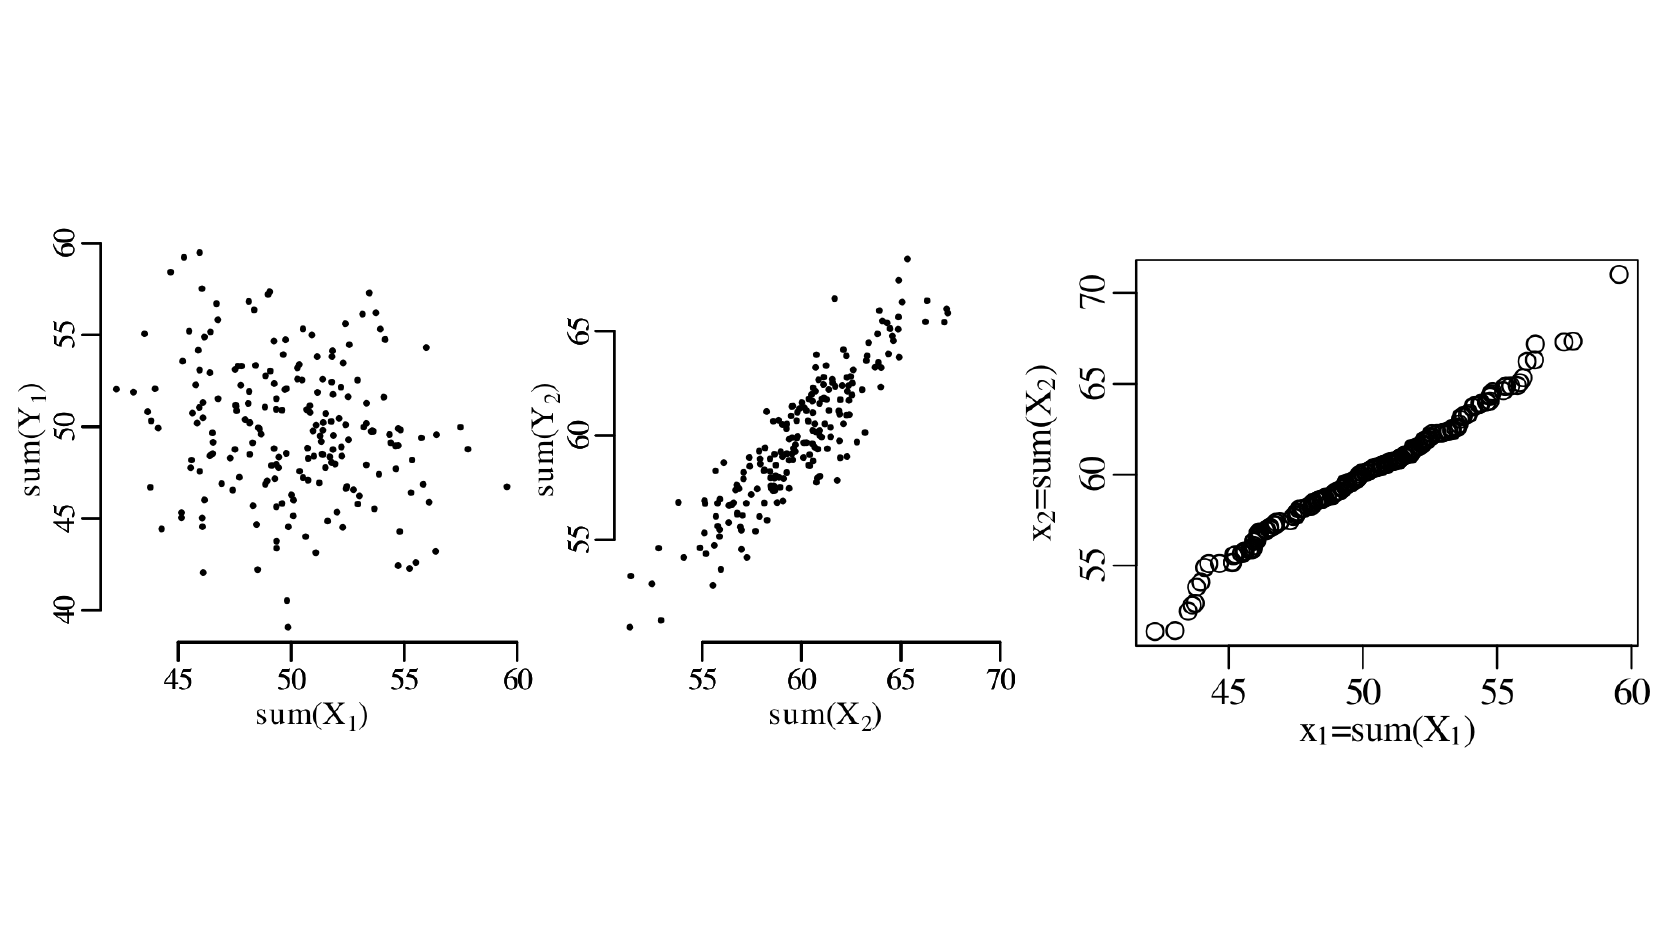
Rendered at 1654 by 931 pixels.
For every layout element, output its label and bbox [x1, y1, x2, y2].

picture [2, 220, 1654, 756]
